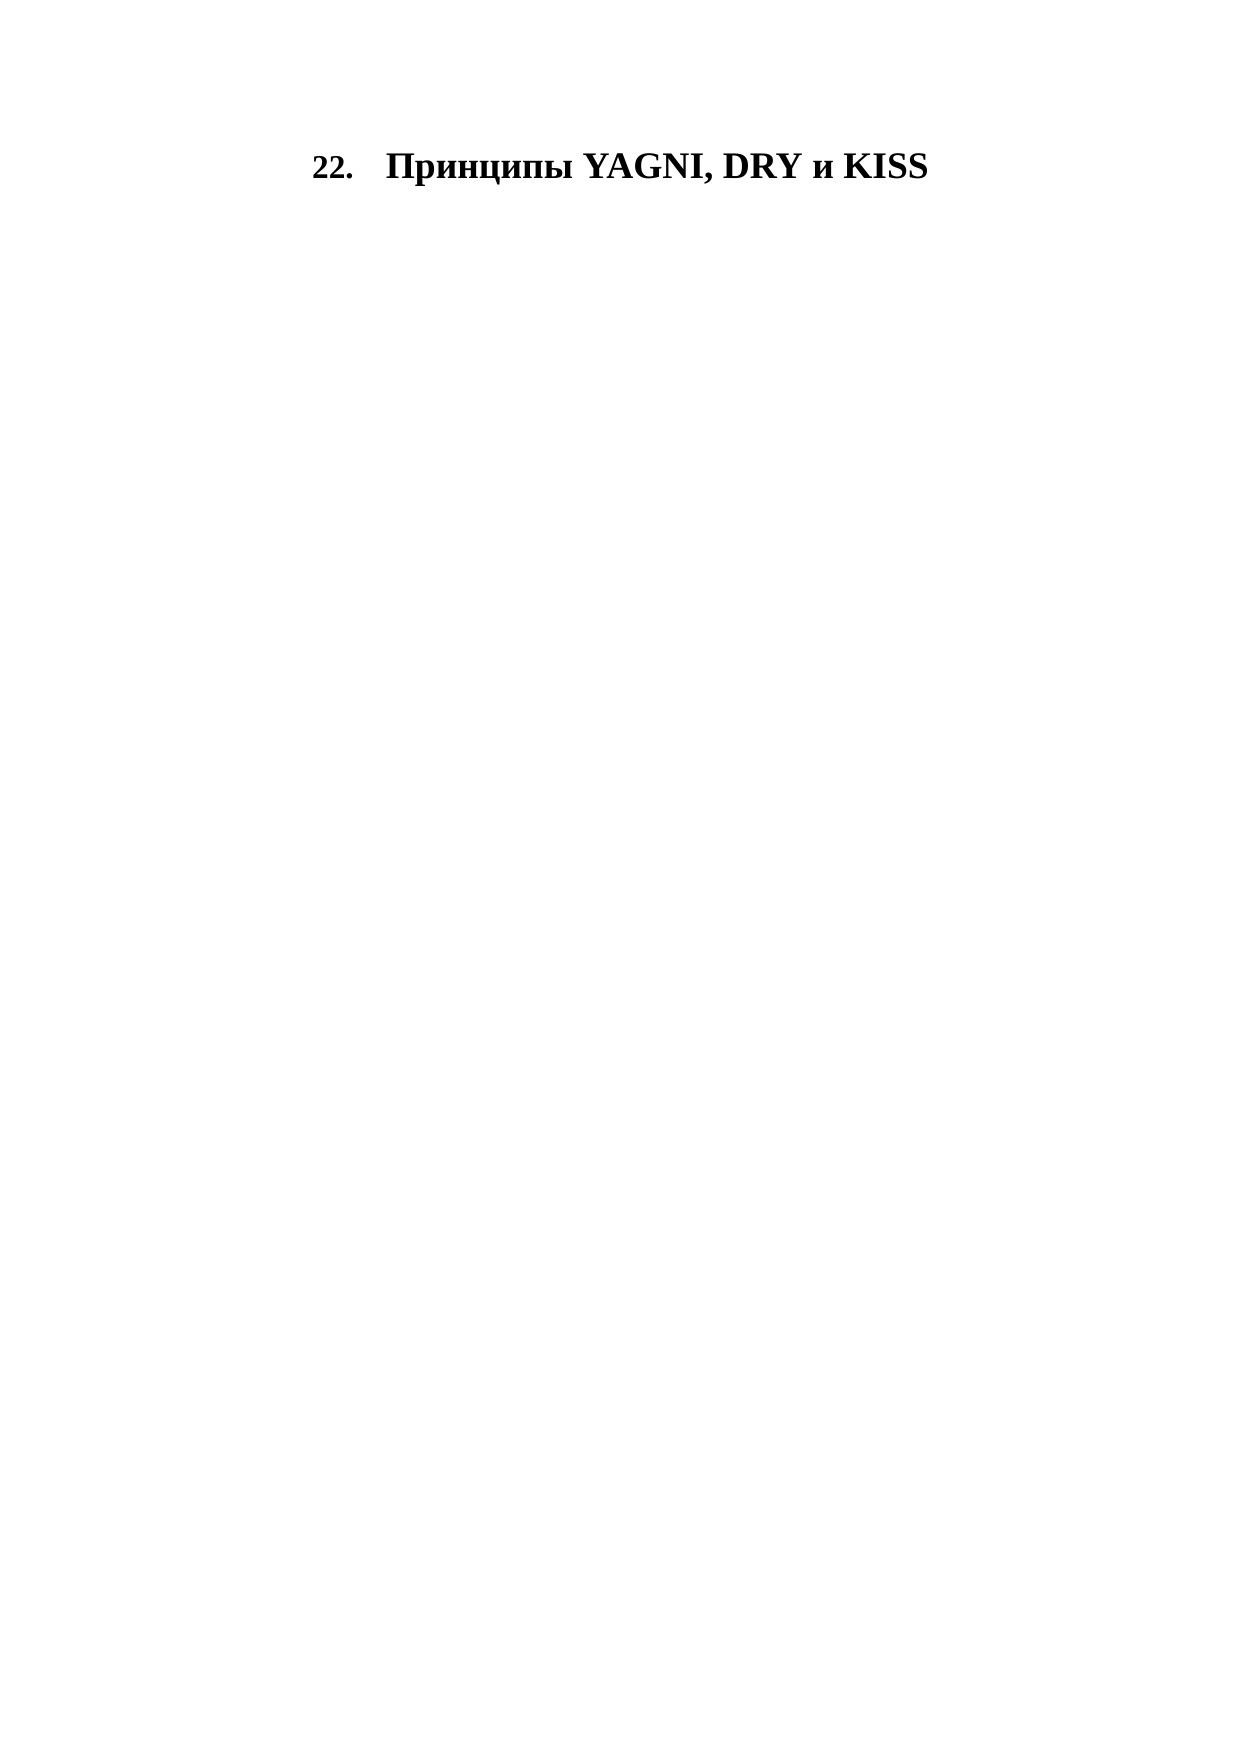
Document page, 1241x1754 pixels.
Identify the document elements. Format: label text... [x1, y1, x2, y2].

subtitle Принципы YAGNI, DRY и KISS [118, 143, 1122, 186]
